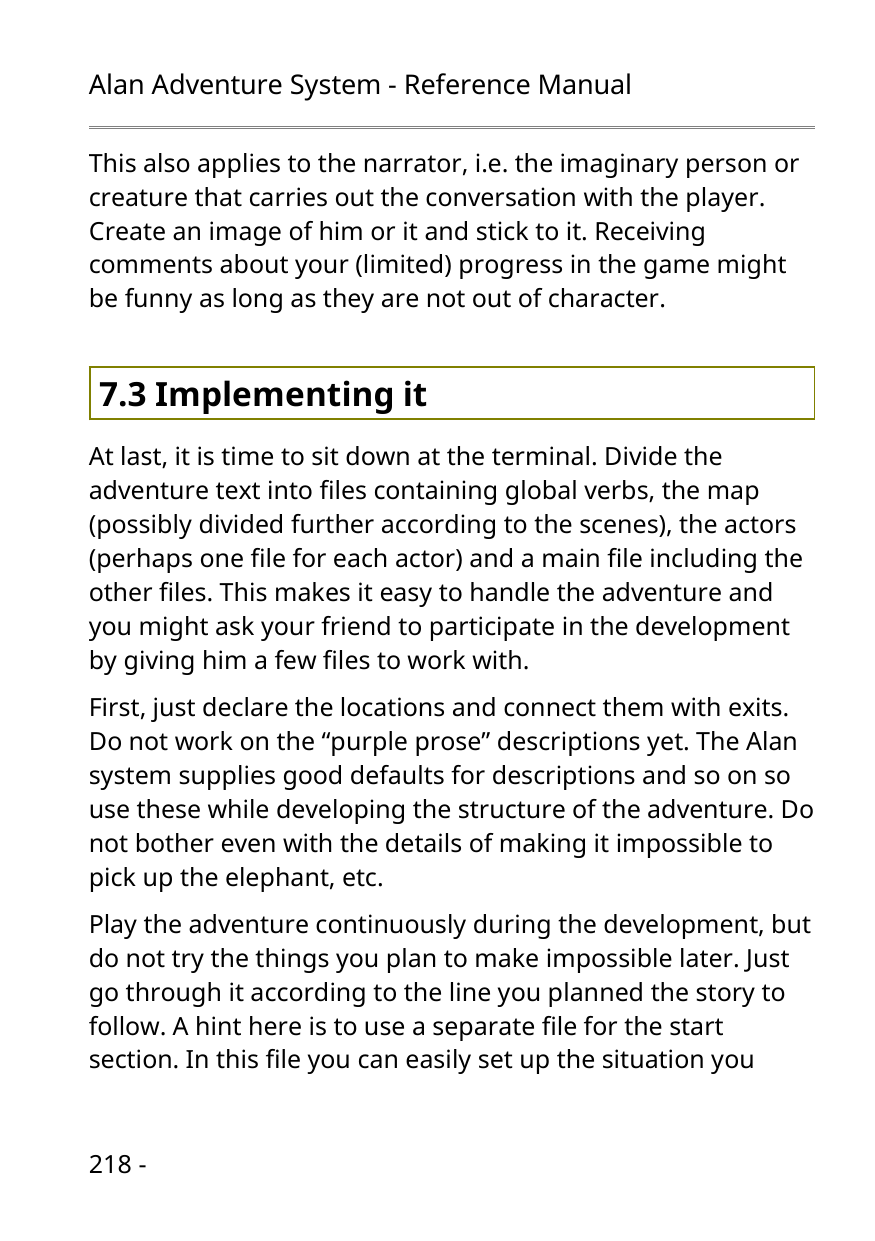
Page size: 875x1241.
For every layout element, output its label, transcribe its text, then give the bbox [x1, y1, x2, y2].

text Play the adventure continuously during the development, but do not try the things you plan to make impossible later. Just go through it according to the line you planned the story to follow. A hint here is to use a separate file for the start section. In this file you can easily set up the situation you [88, 907, 815, 1076]
text First, just declare the locations and connect them with exits. Do not work on the “purple prose” descriptions yet. The Alan system supplies good defaults for descriptions and so on so use these while developing the structure of the adventure. Do not bother even with the details of making it impossible to pick up the elephant, etc. [88, 690, 815, 894]
text At last, it is time to sit down at the terminal. Divide the adventure text into files containing global verbs, the map (possibly divided further according to the scenes), the actors (perhaps one file for each actor) and a main file including the other files. This makes it easy to handle the adventure and you might ask your friend to participate in the development by giving him a few files to work with. [88, 439, 815, 677]
subtitle Implementing it [91, 368, 814, 418]
text This also applies to the narrator, i.e. the imaginary person or creature that car­ries out the conversation with the player. Create an image of him or it and stick to it. Receiving comments about your (limited) progress in the game might be funny as long as they are not out of character. [88, 146, 815, 315]
